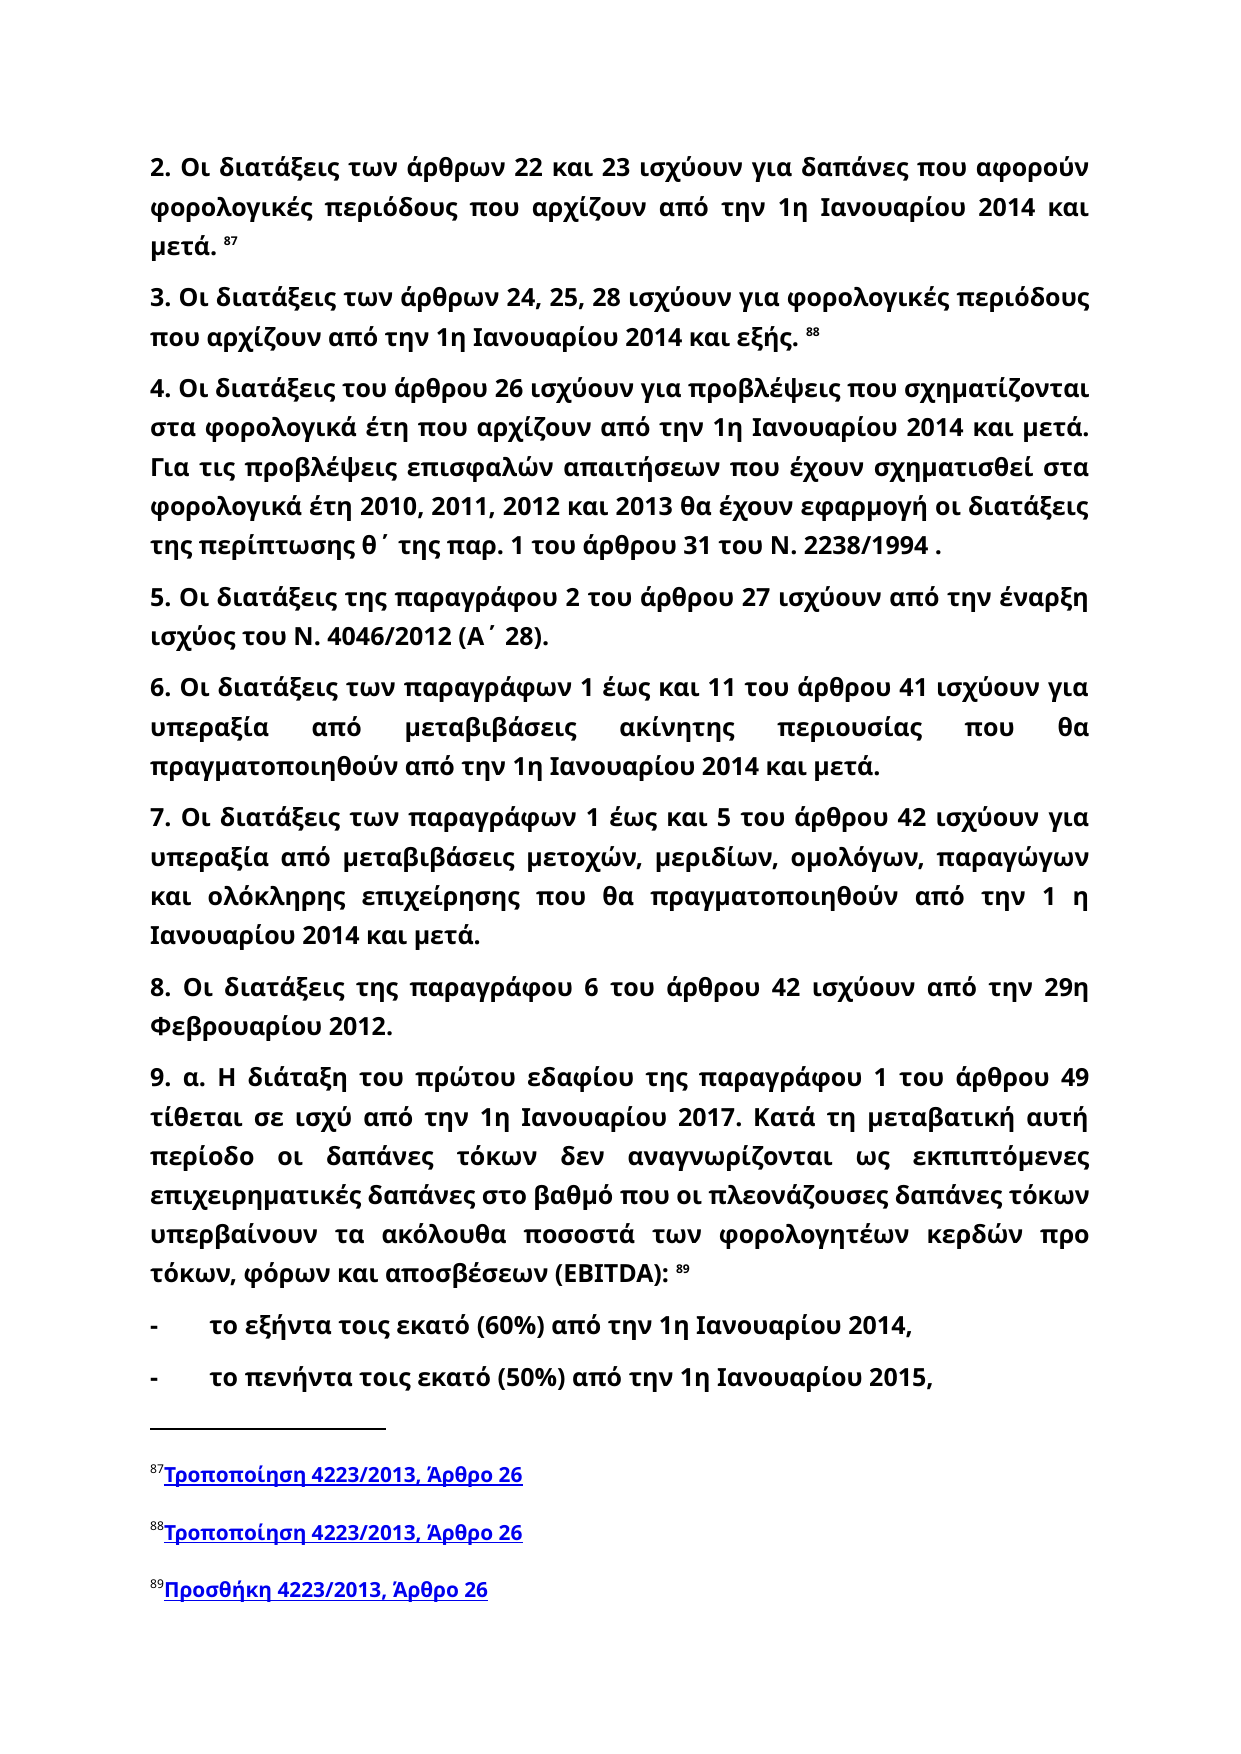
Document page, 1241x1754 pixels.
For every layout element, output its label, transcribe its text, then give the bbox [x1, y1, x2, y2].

text 6. Οι διατάξεις των παραγράφων 1 έως και 11 του άρθρου 41 ισχύουν για υπεραξία από μεταβιβάσεις ακίνητης περιουσίας που θα πραγματοποιηθούν από την 1η Ιανουαρίου 2014 και μετά. [150, 670, 1090, 782]
text Τροποποίηση 4223/2013, Άρθρο 26 [150, 1518, 1090, 1546]
text 7. Οι διατάξεις των παραγράφων 1 έως και 5 του άρθρου 42 ισχύουν για υπεραξία από μεταβιβάσεις μετοχών, μεριδίων, ομολόγων, παραγώγων και ολόκληρης επιχείρησης που θα πραγματοποιηθούν από την 1 η Ιανουαρίου 2014 και μετά. [150, 800, 1090, 952]
text 3. Οι διατάξεις των άρθρων 24, 25, 28 ισχύουν για φορολογικές περιόδους που αρχίζουν από την 1η Ιανουαρίου 2014 και εξής. [150, 280, 1090, 353]
text 2. Οι διατάξεις των άρθρων 22 και 23 ισχύουν για δαπάνες που αφορούν φορολογικές περιόδους που αρχίζουν από την 1η Ιανουαρίου 2014 και μετά. [150, 150, 1090, 262]
text 5. Οι διατάξεις της παραγράφου 2 του άρθρου 27 ισχύουν από την έναρξη ισχύος του Ν. 4046/2012 (Α΄ 28). [150, 579, 1090, 652]
list - το πενήντα τοις εκατό (50%) από την 1η Ιανουαρίου 2015, [150, 1359, 1090, 1393]
list - το εξήντα τοις εκατό (60%) από την 1η Ιανουαρίου 2014, [150, 1307, 1090, 1342]
text 9. α. Η διάταξη του πρώτου εδαφίου της παραγράφου 1 του άρθρου 49 τίθεται σε ισχύ από την 1η Ιανουαρίου 2017. Κατά τη μεταβατική αυτή περίοδο οι δαπάνες τόκων δεν αναγνωρίζονται ως εκπιπτόμενες επιχειρηματικές δαπάνες στο βαθμό που οι πλεονάζουσες δαπάνες τόκων υπερβαίνουν τα ακόλουθα ποσοστά των φορολογητέων κερδών προ τόκων, φόρων και αποσβέσεων (EBITDA): [150, 1060, 1090, 1290]
text 8. Οι διατάξεις της παραγράφου 6 του άρθρου 42 ισχύουν από την 29η Φεβρουαρίου 2012. [150, 969, 1090, 1042]
text Τροποποίηση 4223/2013, Άρθρο 26 [150, 1460, 1090, 1489]
text Προσθήκη 4223/2013, Άρθρο 26 [150, 1576, 1090, 1604]
text 4. Οι διατάξεις του άρθρου 26 ισχύουν για προβλέψεις που σχηματίζονται στα φορολογικά έτη που αρχίζουν από την 1η Ιανουαρίου 2014 και μετά. Για τις προβλέψεις επισφαλών απαιτήσεων που έχουν σχηματισθεί στα φορολογικά έτη 2010, 2011, 2012 και 2013 θα έχουν εφαρμογή οι διατάξεις της περίπτωσης θ΄ της παρ. 1 του άρθρου 31 του Ν. 2238/1994 . [150, 371, 1090, 562]
